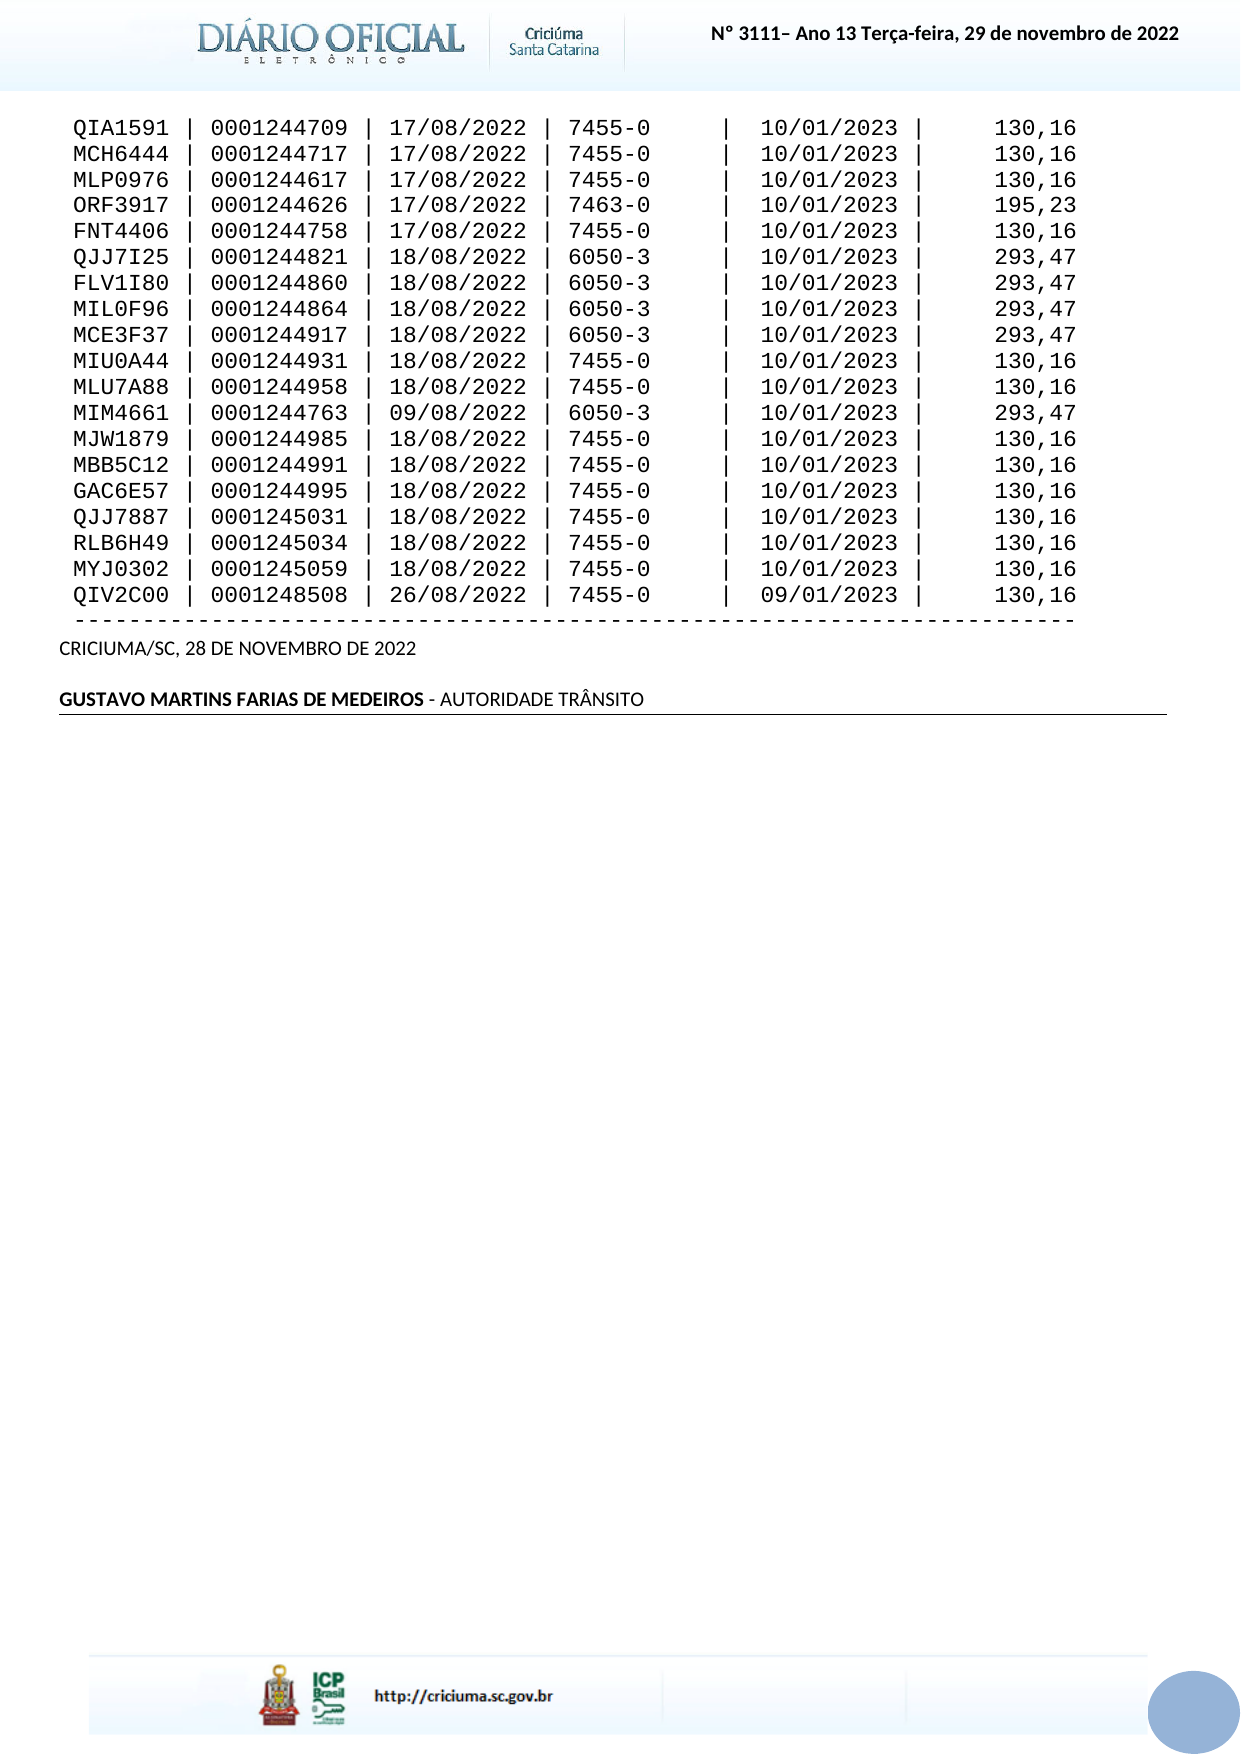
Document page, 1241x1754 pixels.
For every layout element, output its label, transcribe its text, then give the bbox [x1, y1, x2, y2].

text MBB5C12 | 0001244991 | 18/08/2022 | 7455-0 | 10/01/2023 | 130,16 [59, 453, 1167, 479]
text QIV2C00 | 0001248508 | 26/08/2022 | 7455-0 | 09/01/2023 | 130,16 [59, 583, 1167, 609]
text MIM4661 | 0001244763 | 09/08/2022 | 6050-3 | 10/01/2023 | 293,47 [59, 401, 1167, 427]
text FLV1I80 | 0001244860 | 18/08/2022 | 6050-3 | 10/01/2023 | 293,47 [59, 272, 1167, 298]
text MCE3F37 | 0001244917 | 18/08/2022 | 6050-3 | 10/01/2023 | 293,47 [59, 323, 1167, 349]
text GUSTAVO MARTINS FARIAS DE MEDEIROS - AUTORIDADE TRÂNSITO [59, 660, 1167, 714]
text QJJ7887 | 0001245031 | 18/08/2022 | 7455-0 | 10/01/2023 | 130,16 [59, 505, 1167, 531]
text ------------------------------------------------------------------------- [59, 609, 1167, 635]
text MIL0F96 | 0001244864 | 18/08/2022 | 6050-3 | 10/01/2023 | 293,47 [59, 298, 1167, 323]
text MLP0976 | 0001244617 | 17/08/2022 | 7455-0 | 10/01/2023 | 130,16 [59, 168, 1167, 194]
text MCH6444 | 0001244717 | 17/08/2022 | 7455-0 | 10/01/2023 | 130,16 [59, 142, 1167, 168]
text MLU7A88 | 0001244958 | 18/08/2022 | 7455-0 | 10/01/2023 | 130,16 [59, 375, 1167, 401]
text ORF3917 | 0001244626 | 17/08/2022 | 7463-0 | 10/01/2023 | 195,23 [59, 194, 1167, 220]
text QIA1591 | 0001244709 | 17/08/2022 | 7455-0 | 10/01/2023 | 130,16 [59, 116, 1167, 142]
text RLB6H49 | 0001245034 | 18/08/2022 | 7455-0 | 10/01/2023 | 130,16 [59, 531, 1167, 557]
text MYJ0302 | 0001245059 | 18/08/2022 | 7455-0 | 10/01/2023 | 130,16 [59, 557, 1167, 583]
text GAC6E57 | 0001244995 | 18/08/2022 | 7455-0 | 10/01/2023 | 130,16 [59, 479, 1167, 505]
text QJJ7I25 | 0001244821 | 18/08/2022 | 6050-3 | 10/01/2023 | 293,47 [59, 246, 1167, 272]
text MIU0A44 | 0001244931 | 18/08/2022 | 7455-0 | 10/01/2023 | 130,16 [59, 349, 1167, 375]
text MJW1879 | 0001244985 | 18/08/2022 | 7455-0 | 10/01/2023 | 130,16 [59, 427, 1167, 453]
text FNT4406 | 0001244758 | 17/08/2022 | 7455-0 | 10/01/2023 | 130,16 [59, 220, 1167, 246]
text CRICIUMA/SC, 28 DE NOVEMBRO DE 2022 [59, 635, 1167, 660]
